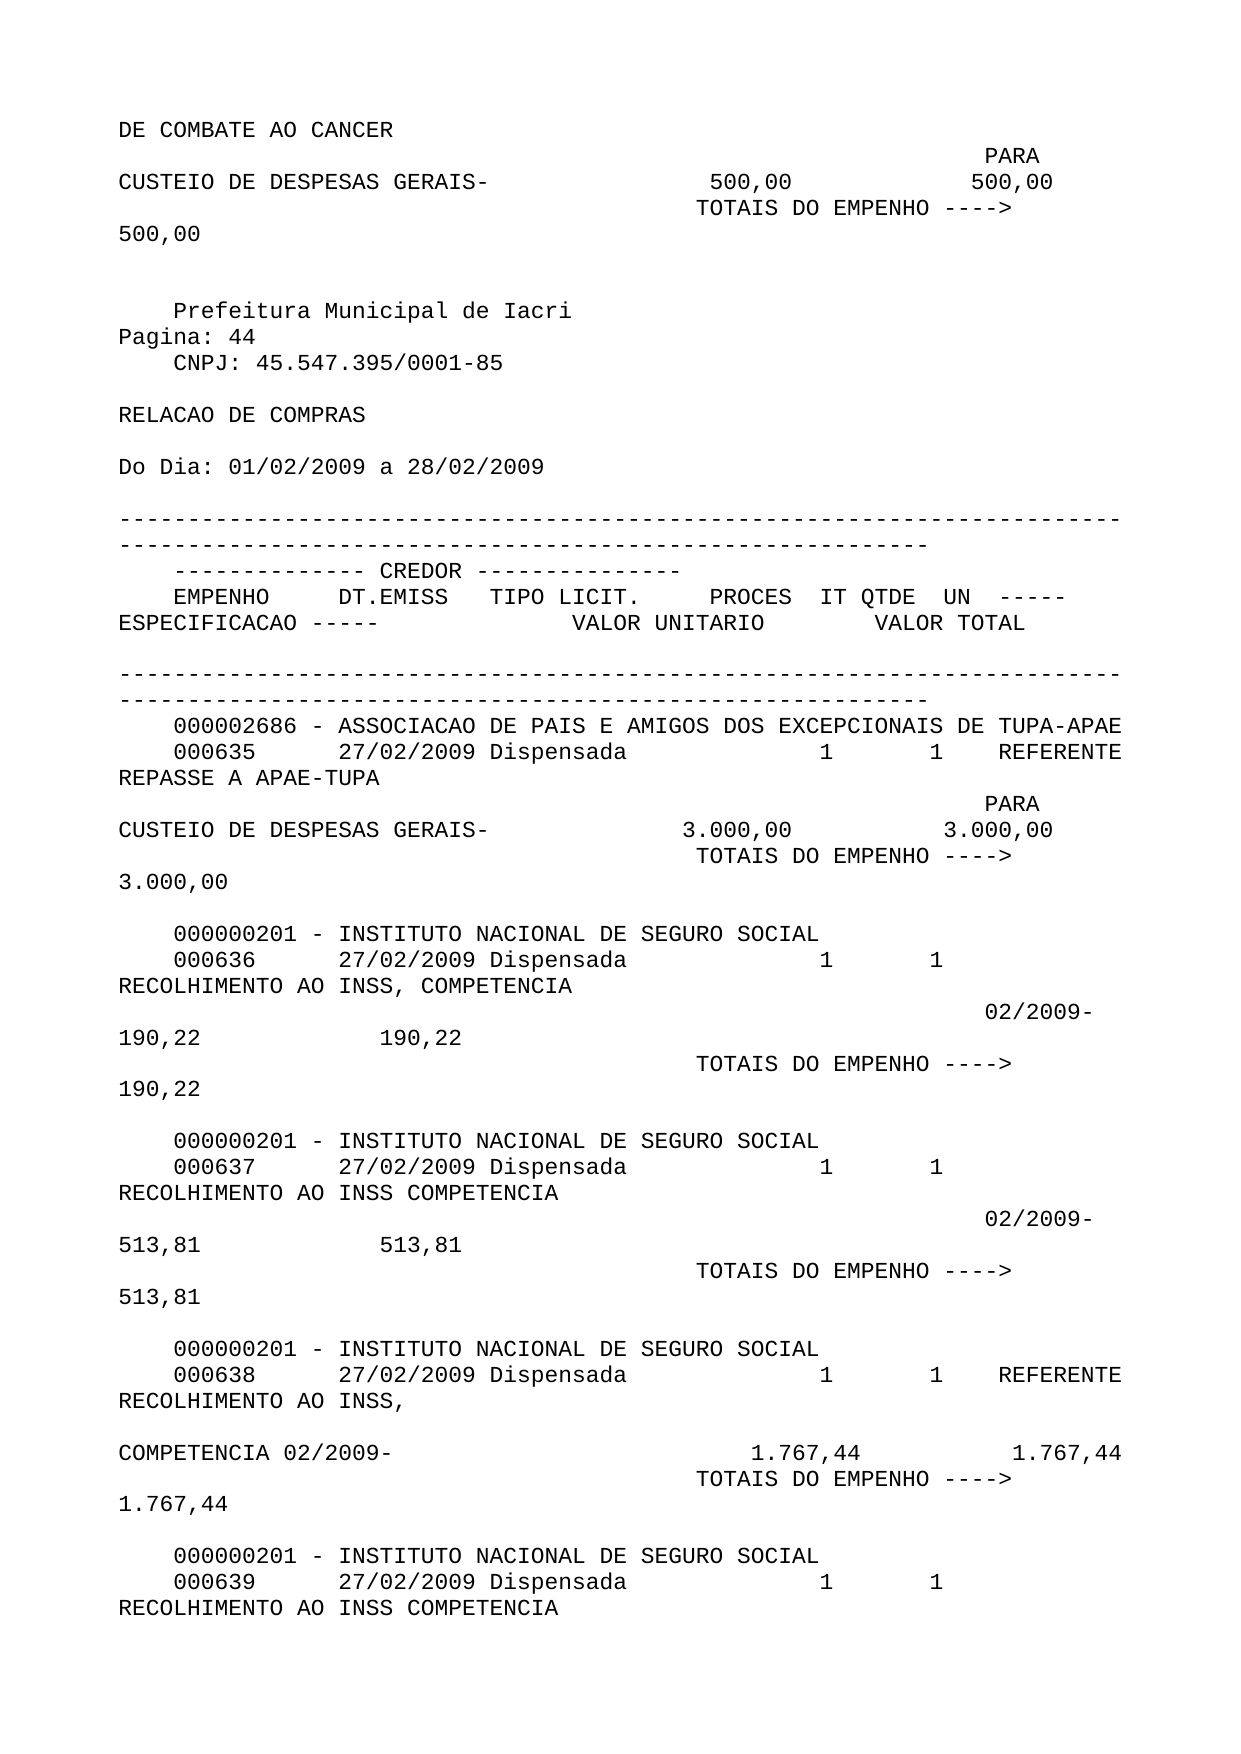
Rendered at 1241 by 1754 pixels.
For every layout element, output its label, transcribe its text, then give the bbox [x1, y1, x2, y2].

text PARA CUSTEIO DE DESPESAS GERAIS- 500,00 500,00 [118, 144, 1122, 196]
text 02/2009- 513,81 513,81 [118, 1207, 1122, 1259]
text 000637 27/02/2009 Dispensada 1 1 RECOLHIMENTO AO INSS COMPETENCIA [118, 1156, 1122, 1207]
text 000000201 - INSTITUTO NACIONAL DE SEGURO SOCIAL [118, 1130, 1122, 1156]
text Prefeitura Municipal de Iacri Pagina: 44 [118, 300, 1122, 352]
text RELACAO DE COMPRAS [118, 377, 1122, 429]
text Do Dia: 01/02/2009 a 28/02/2009 [118, 429, 1122, 481]
text 000000201 - INSTITUTO NACIONAL DE SEGURO SOCIAL [118, 1337, 1122, 1363]
text DE COMBATE AO CANCER [118, 118, 1122, 144]
text TOTAIS DO EMPENHO ----> 1.767,44 [118, 1467, 1122, 1519]
text COMPETENCIA 02/2009- 1.767,44 1.767,44 [118, 1415, 1122, 1467]
text TOTAIS DO EMPENHO ----> 500,00 [118, 196, 1122, 248]
text 000635 27/02/2009 Dispensada 1 1 REFERENTE REPASSE A APAE-TUPA [118, 741, 1122, 792]
text 02/2009- 190,22 190,22 [118, 1000, 1122, 1052]
text 000002686 - ASSOCIACAO DE PAIS E AMIGOS DOS EXCEPCIONAIS DE TUPA-APAE [118, 715, 1122, 741]
text 000636 27/02/2009 Dispensada 1 1 RECOLHIMENTO AO INSS, COMPETENCIA [118, 948, 1122, 1000]
text ------------------------------------------------------------------------------------------------------------------------------------ [118, 637, 1122, 715]
text TOTAIS DO EMPENHO ----> 513,81 [118, 1259, 1122, 1311]
text -------------- CREDOR --------------- [118, 559, 1122, 585]
text PARA CUSTEIO DE DESPESAS GERAIS- 3.000,00 3.000,00 [118, 792, 1122, 844]
text 000000201 - INSTITUTO NACIONAL DE SEGURO SOCIAL [118, 922, 1122, 948]
text 000639 27/02/2009 Dispensada 1 1 RECOLHIMENTO AO INSS COMPETENCIA [118, 1571, 1122, 1622]
text 000638 27/02/2009 Dispensada 1 1 REFERENTE RECOLHIMENTO AO INSS, [118, 1363, 1122, 1415]
text ------------------------------------------------------------------------------------------------------------------------------------ [118, 481, 1122, 559]
text TOTAIS DO EMPENHO ----> 190,22 [118, 1052, 1122, 1104]
text TOTAIS DO EMPENHO ----> 3.000,00 [118, 844, 1122, 896]
text CNPJ: 45.547.395/0001-85 [118, 352, 1122, 377]
text EMPENHO DT.EMISS TIPO LICIT. PROCES IT QTDE UN ----- ESPECIFICACAO ----- VALOR UNITARIO VALOR TOTAL [118, 585, 1122, 637]
text 000000201 - INSTITUTO NACIONAL DE SEGURO SOCIAL [118, 1545, 1122, 1571]
